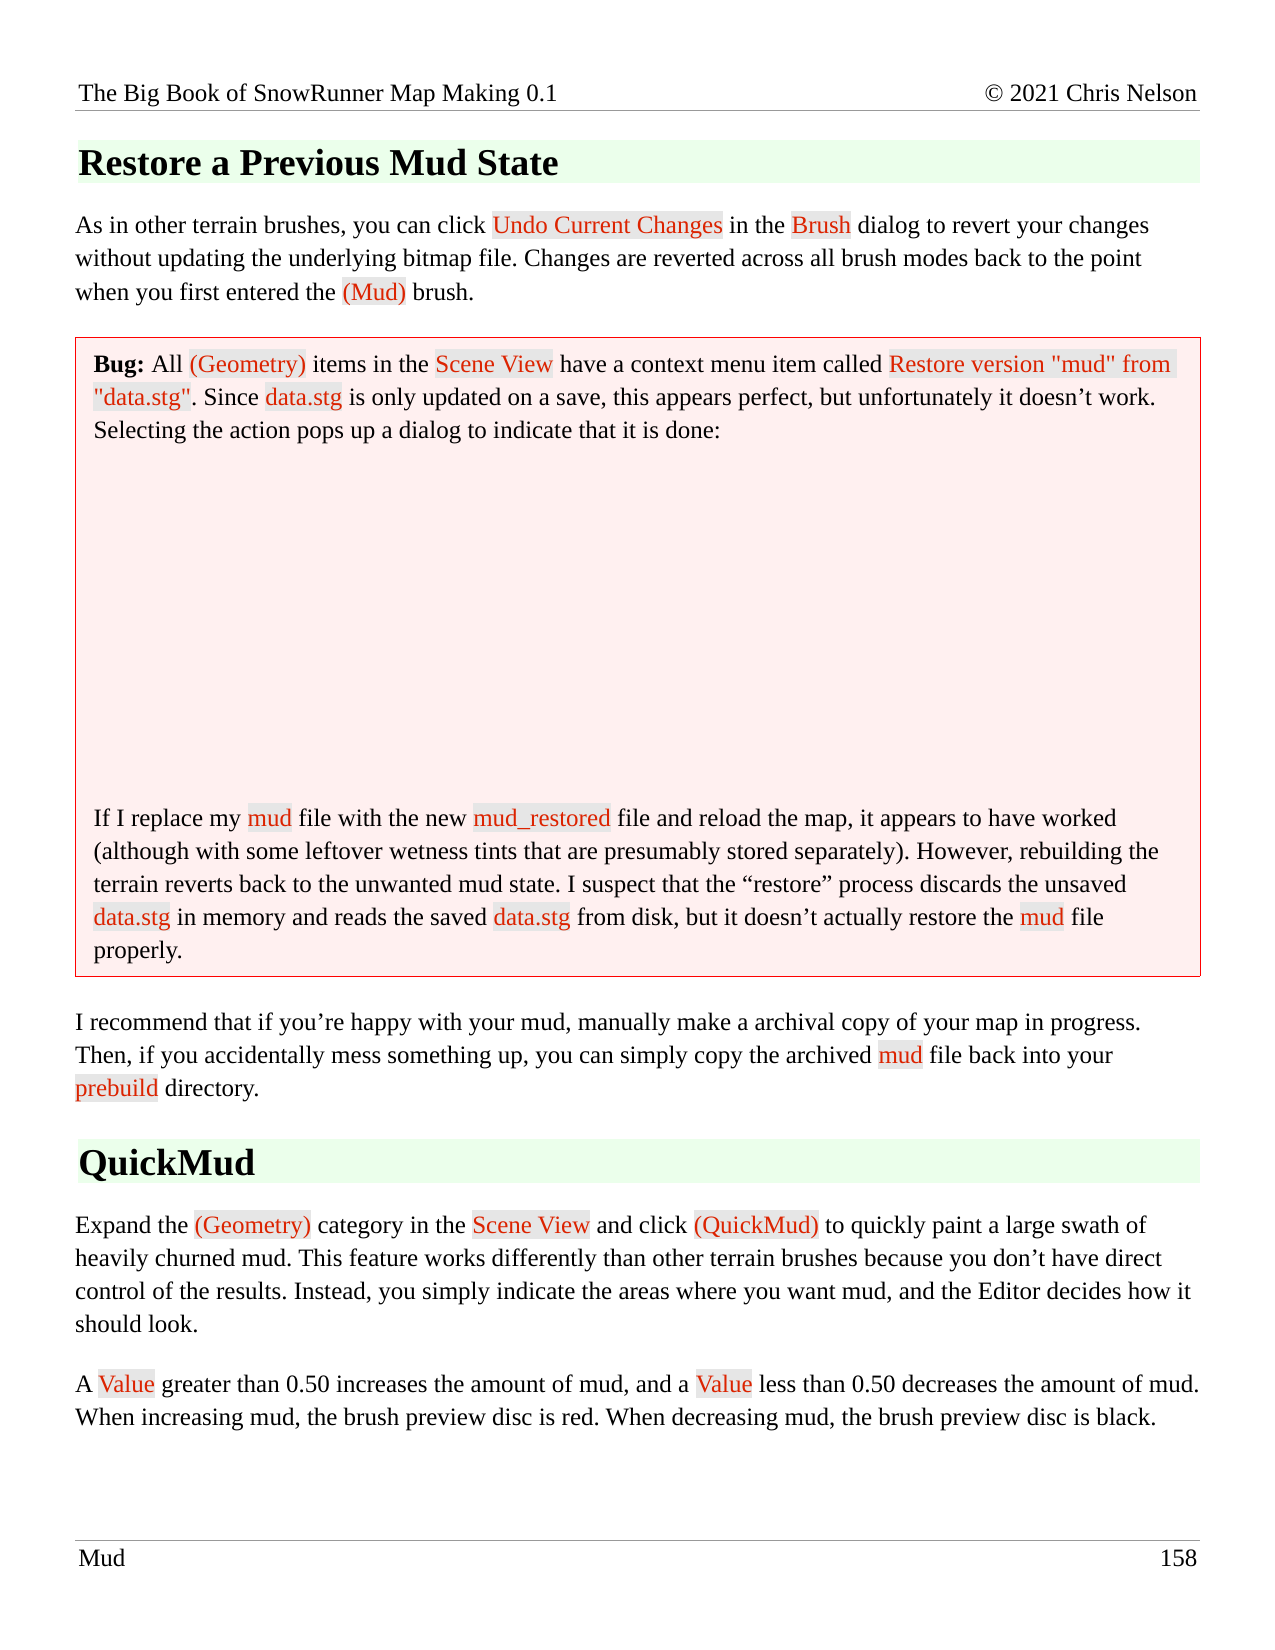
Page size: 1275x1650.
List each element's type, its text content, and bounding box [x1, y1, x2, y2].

list All (Geometry) items in the Scene View have a context menu item called Restore version "mud" from "data.stg". Since data.stg is only updated on a save, this appears perfect, but unfortunately it doesn’t work. Selecting the action pops up a dialog to indicate that it is done: [76, 338, 1200, 444]
text As in other terrain brushes, you can click Undo Current Changes in the Brush dialog to revert your changes without updating the underlying bitmap file. Changes are reverted across all brush modes back to the point when you first entered the (Mud) brush. [75, 211, 1200, 305]
text If I replace my mud file with the new mud_restored file and reload the map, it appears to have worked (although with some leftover wetness tints that are presumably stored separately). However, rebuilding the terrain reverts back to the unwanted mud state. I suspect that the “restore” process discards the unsaved data.stg in memory and reads the saved data.stg from disk, but it doesn’t actually restore the mud file properly. [76, 791, 1200, 976]
text I recommend that if you’re happy with your mud, manually make a archival copy of your map in progress. Then, if you accidentally mess something up, you can simply copy the archived mud file back into your prebuild directory. [75, 1007, 1200, 1102]
subtitle QuickMud [78, 1139, 1200, 1183]
subtitle Restore a Previous Mud State [78, 140, 1200, 183]
text Expand the (Geometry) category in the Scene View and click (QuickMud) to quickly paint a large swath of heavily churned mud. This feature works differently than other terrain brushes because you don’t have direct control of the results. Instead, you simply indicate the areas where you want mud, and the Editor decides how it should look. [75, 1210, 1200, 1338]
text A Value greater than 0.50 increases the amount of mud, and a Value less than 0.50 decreases the amount of mud. When increasing mud, the brush preview disc is red. When decreasing mud, the brush preview disc is black. [75, 1369, 1200, 1431]
